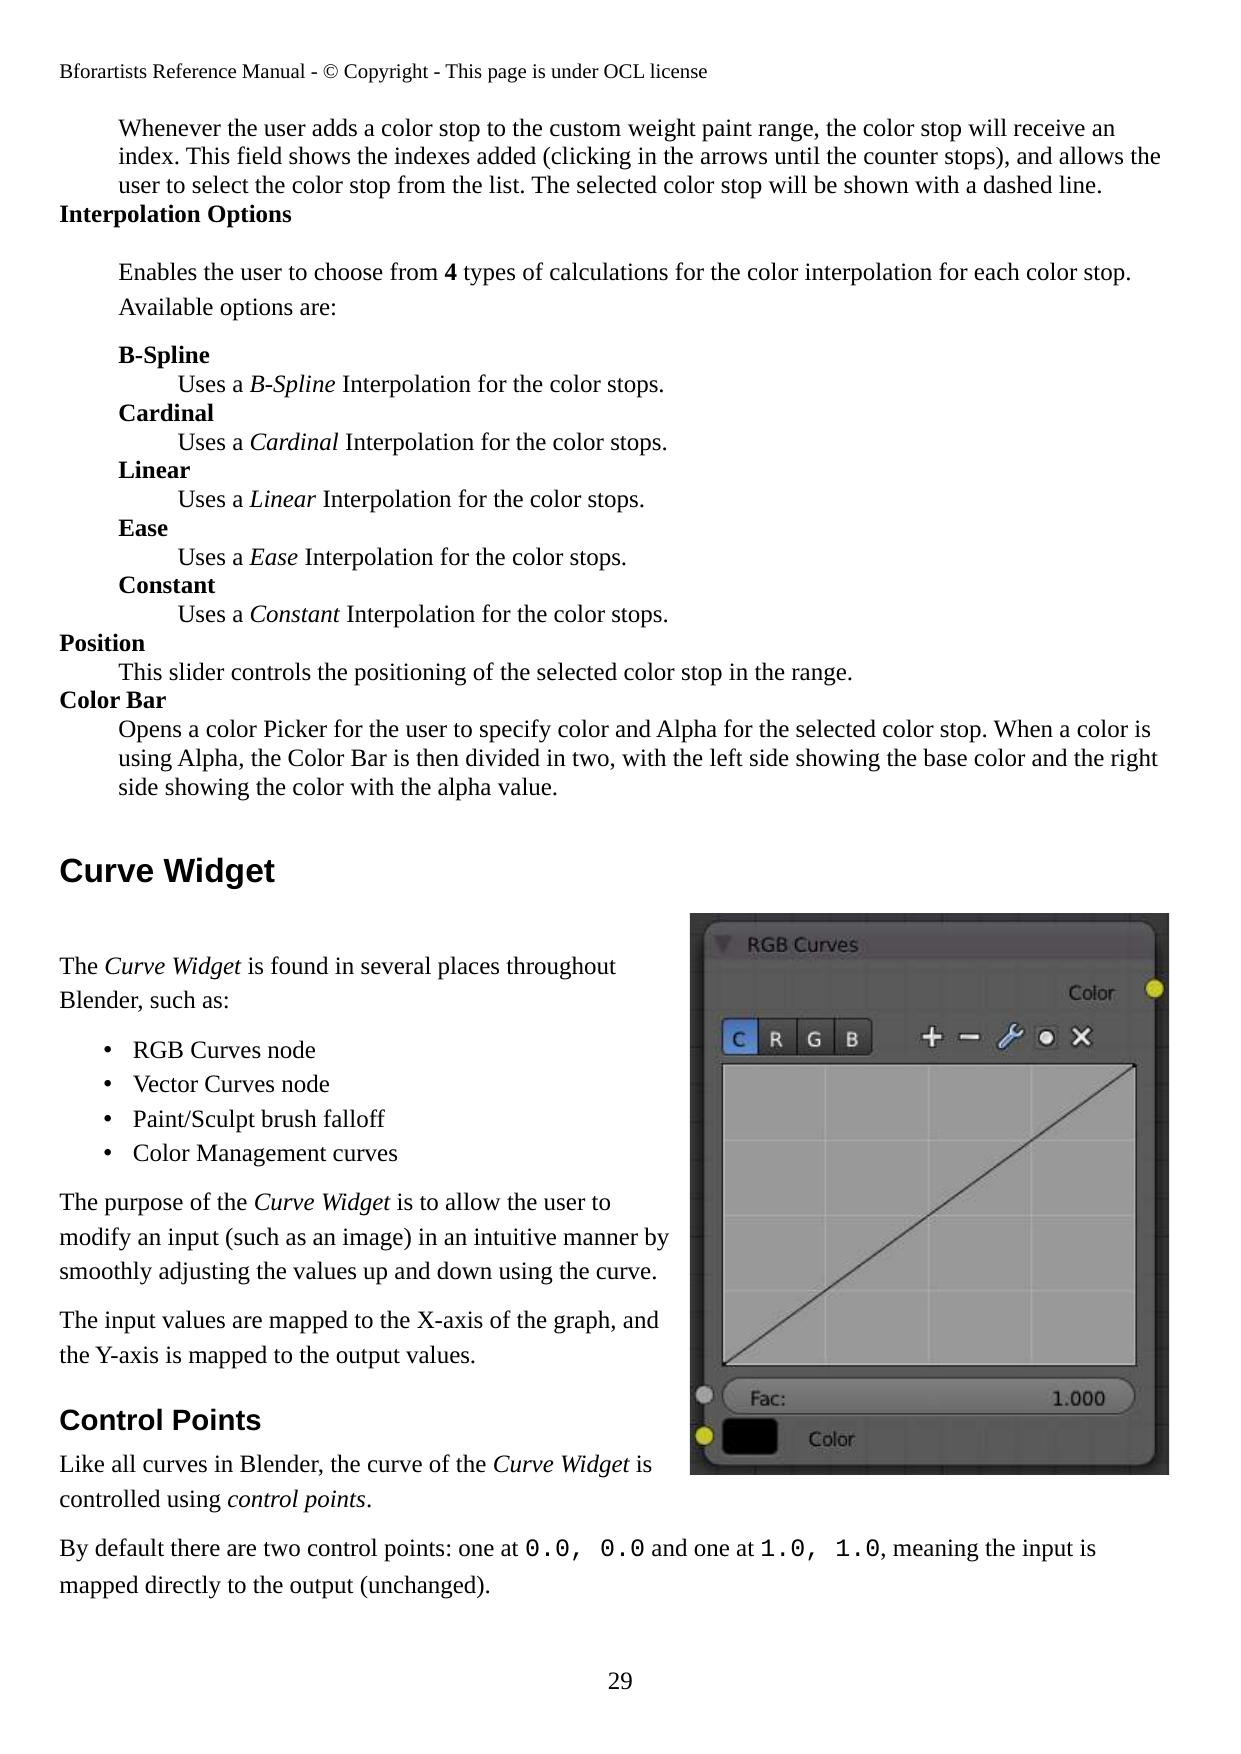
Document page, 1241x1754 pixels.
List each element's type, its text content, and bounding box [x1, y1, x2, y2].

list Vector Curves node [103, 1069, 678, 1098]
text Like all curves in Blender, the curve of the Curve Widget is controlled using control points. [59, 1449, 1181, 1513]
list RGB Curves node [103, 1035, 678, 1063]
list Paint/Sculpt brush falloff [103, 1104, 678, 1132]
list Uses a Cardinal Interpolation for the color stops. [177, 427, 1181, 456]
subtitle Position [59, 628, 1181, 657]
subtitle B-Spline [118, 341, 1181, 369]
list Opens a color Picker for the user to specify color and Alpha for the selected color stop. When a color is using Alpha, the Color Bar is then divided in two, with the left side showing the base color and the right side showing the color with the alpha value. [118, 714, 1181, 801]
text The input values are mapped to the X-axis of the graph, and the Y-axis is mapped to the output values. [59, 1305, 678, 1368]
subtitle Linear [118, 456, 1181, 484]
list Uses a B-Spline Interpolation for the color stops. [177, 369, 1181, 398]
subtitle Interpolation Options [59, 199, 1181, 228]
list Uses a Constant Interpolation for the color stops. [177, 599, 1181, 628]
text Enables the user to choose from 4 types of calculations for the color interpolation for each color stop. Available options are: [118, 257, 1181, 320]
text The purpose of the Curve Widget is to allow the user to modify an input (such as an image) in an intuitive manner by smoothly adjusting the values up and down using the curve. [59, 1187, 678, 1285]
picture [689, 913, 1170, 1475]
list Uses a Ease Interpolation for the color stops. [177, 542, 1181, 571]
list Whenever the user adds a color stop to the custom weight paint range, the color stop will receive an index. This field shows the indexes added (clicking in the arrows until the counter stops), and allows the user to select the color stop from the list. The selected color stop will be shown with a dashed line. [118, 113, 1181, 199]
subtitle Curve Widget [59, 851, 1181, 889]
subtitle Color Bar [59, 686, 1181, 714]
text The Curve Widget is found in several places throughout Blender, such as: [59, 951, 678, 1014]
text By default there are two control points: one at 0.0, 0.0 and one at 1.0, 1.0, meaning the input is mapped directly to the output (unchanged). [59, 1533, 1181, 1598]
subtitle Ease [118, 513, 1181, 542]
list This slider controls the positioning of the selected color stop in the range. [118, 657, 1181, 686]
list Color Management curves [103, 1138, 678, 1167]
subtitle Cardinal [118, 398, 1181, 427]
subtitle Control Points [59, 1403, 678, 1437]
list Uses a Linear Interpolation for the color stops. [177, 484, 1181, 513]
subtitle Constant [118, 571, 1181, 599]
